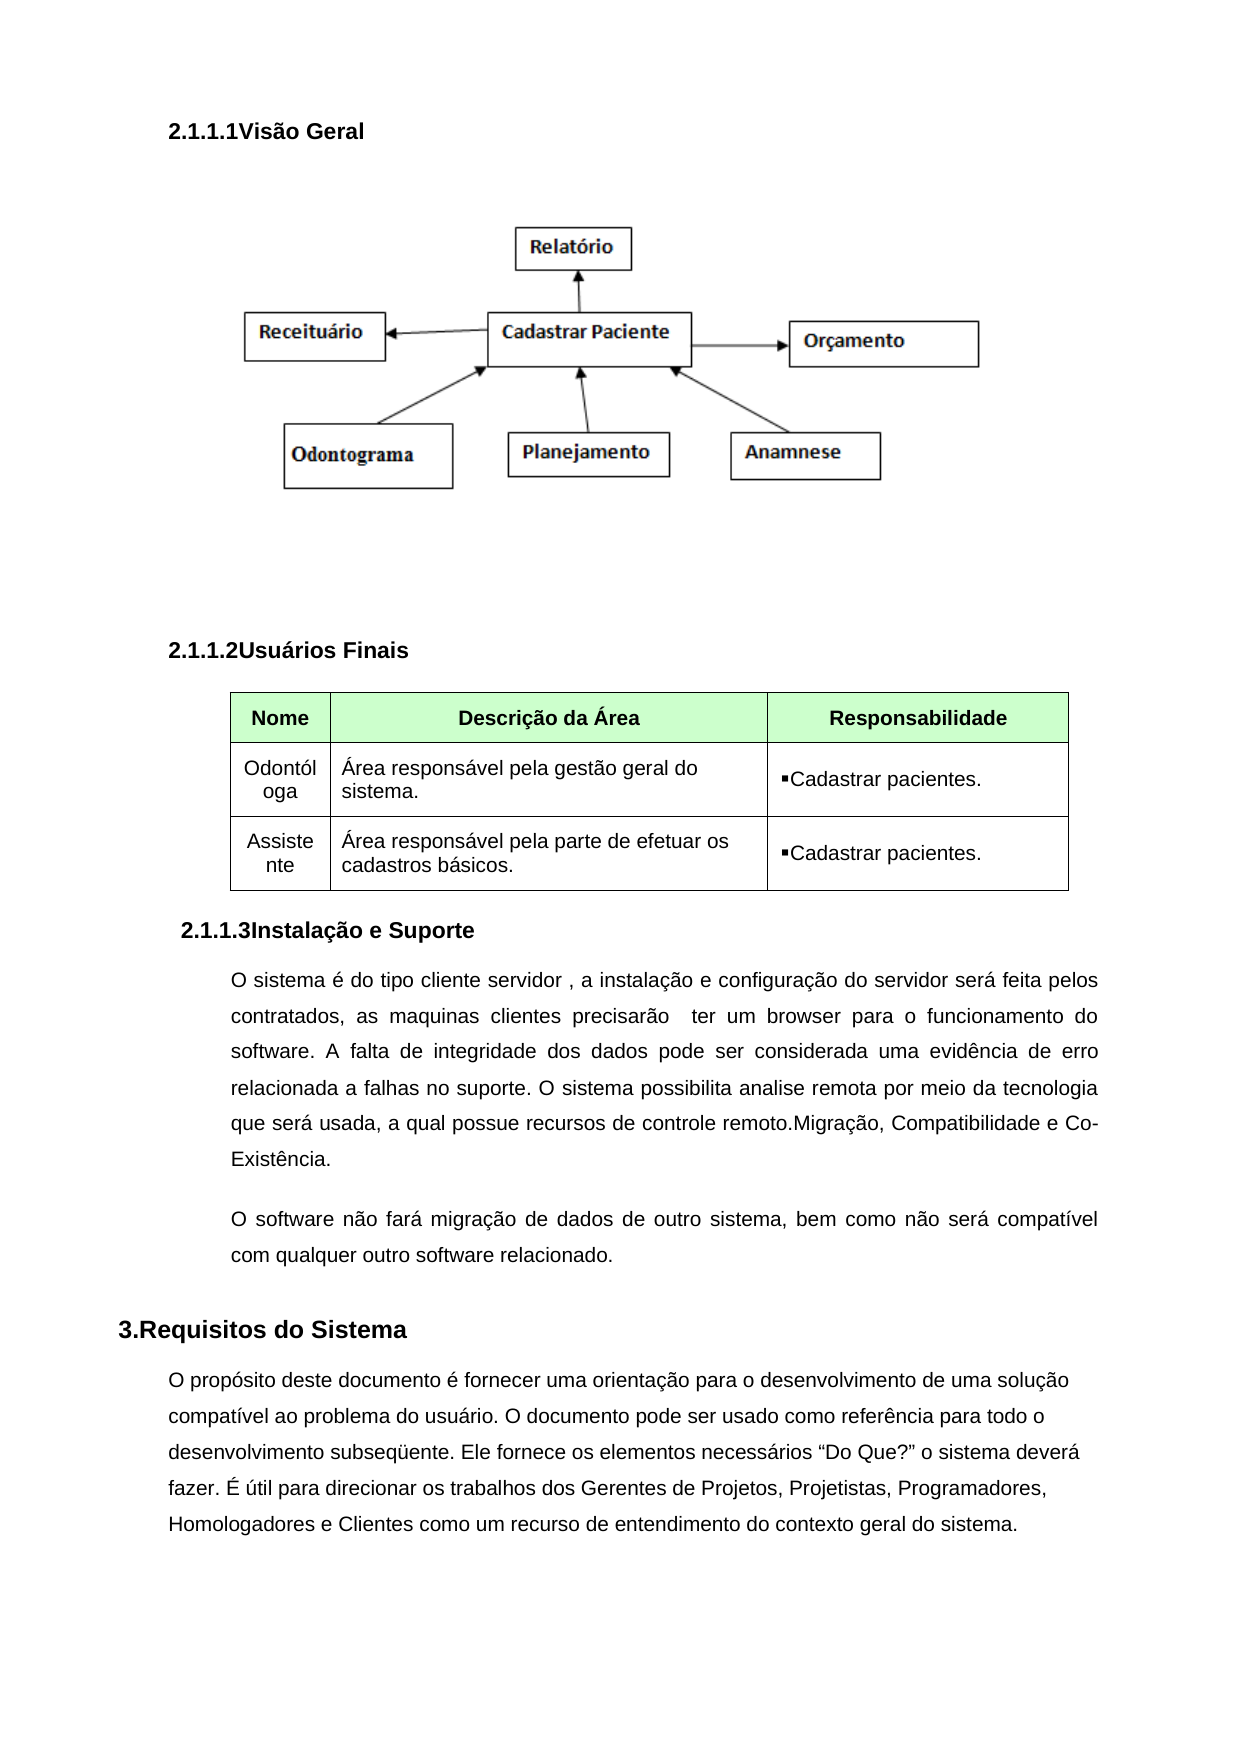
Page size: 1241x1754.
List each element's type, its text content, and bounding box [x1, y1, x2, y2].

table_cell Cadastrar pacientes. [768, 817, 1068, 890]
text O software não fará migração de dados de outro sistema, bem como não será compatível com qualquer outro software relacionado. [231, 1207, 1100, 1267]
table_cell Odontóloga [231, 743, 330, 816]
picture [174, 173, 1044, 564]
text O propósito deste documento é fornecer uma orientação para o desenvolvimento de uma solução compatível ao problema do usuário. O documento pode ser usado como referência para todo o desenvolvimento subseqüente. Ele fornece os elementos necessários “Do Que?” o sistema deverá fazer. É útil para direcionar os trabalhos dos Gerentes de Projetos, Projetistas, Programadores, Homologadores e Clientes como um recurso de entendimento do contexto geral do sistema. [168, 1368, 1100, 1535]
table_header Descrição da Área [331, 693, 767, 742]
table_cell Área responsável pela parte de efetuar os cadastros básicos. [331, 817, 767, 890]
subtitle Instalação e Suporte [181, 917, 1100, 943]
table_cell Assistente [231, 817, 330, 890]
subtitle Usuários Finais [168, 637, 1100, 663]
subtitle .Requisitos do Sistema [118, 1315, 1100, 1344]
table_cell Área responsável pela gestão geral do sistema. [331, 743, 767, 816]
subtitle Visão Geral [168, 118, 1100, 144]
table_header Responsabilidade [768, 693, 1068, 742]
text O sistema é do tipo cliente servidor , a instalação e configuração do servidor será feita pelos contratados, as maquinas clientes precisarão ter um browser para o funcionamento do software. A falta de integridade dos dados pode ser considerada uma evidência de erro relacionada a falhas no suporte. O sistema possibilita analise remota por meio da tecnologia que será usada, a qual possue recursos de controle remoto.Migração, Compatibilidade e Co-Existência. [231, 967, 1100, 1171]
table_cell Cadastrar pacientes. [768, 743, 1068, 816]
table_header Nome [231, 693, 330, 742]
